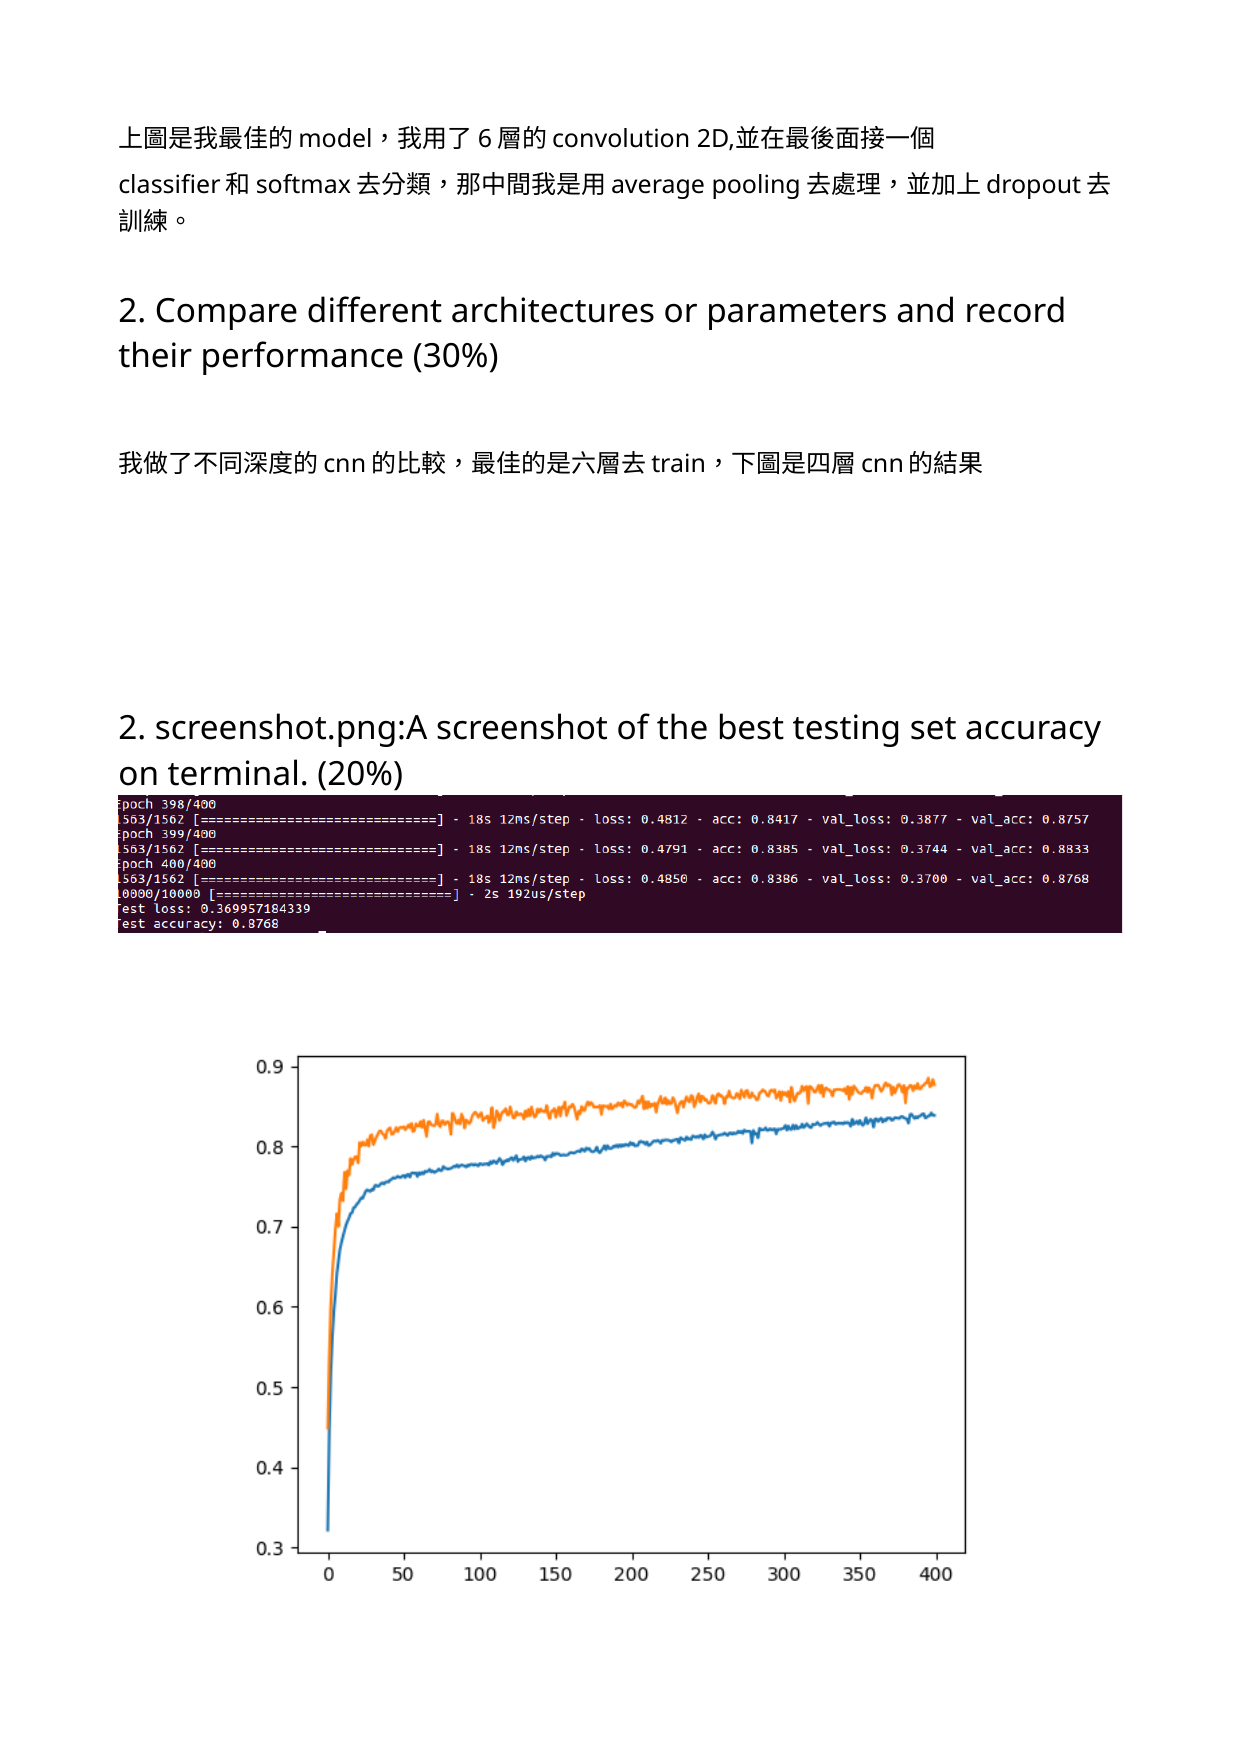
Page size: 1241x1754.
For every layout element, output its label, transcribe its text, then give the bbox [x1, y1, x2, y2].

text 上圖是我最佳的model，我用了6層的convolution 2D,並在最後面接一個 [118, 118, 1122, 154]
picture [118, 795, 1123, 933]
text 我做了不同深度的cnn的比較，最佳的是六層去train，下圖是四層cnn的結果 [118, 444, 1122, 480]
text classifier和softmax去分類，那中間我是用average pooling去處理，並加上dropout去訓練。 [118, 165, 1122, 237]
picture [190, 978, 1050, 1624]
text 2. Compare different architectures or parameters and record their performance (30%) [118, 287, 1122, 378]
text 2. screenshot.png:A screenshot of the best testing set accuracy on terminal. (20%) [118, 704, 1122, 795]
